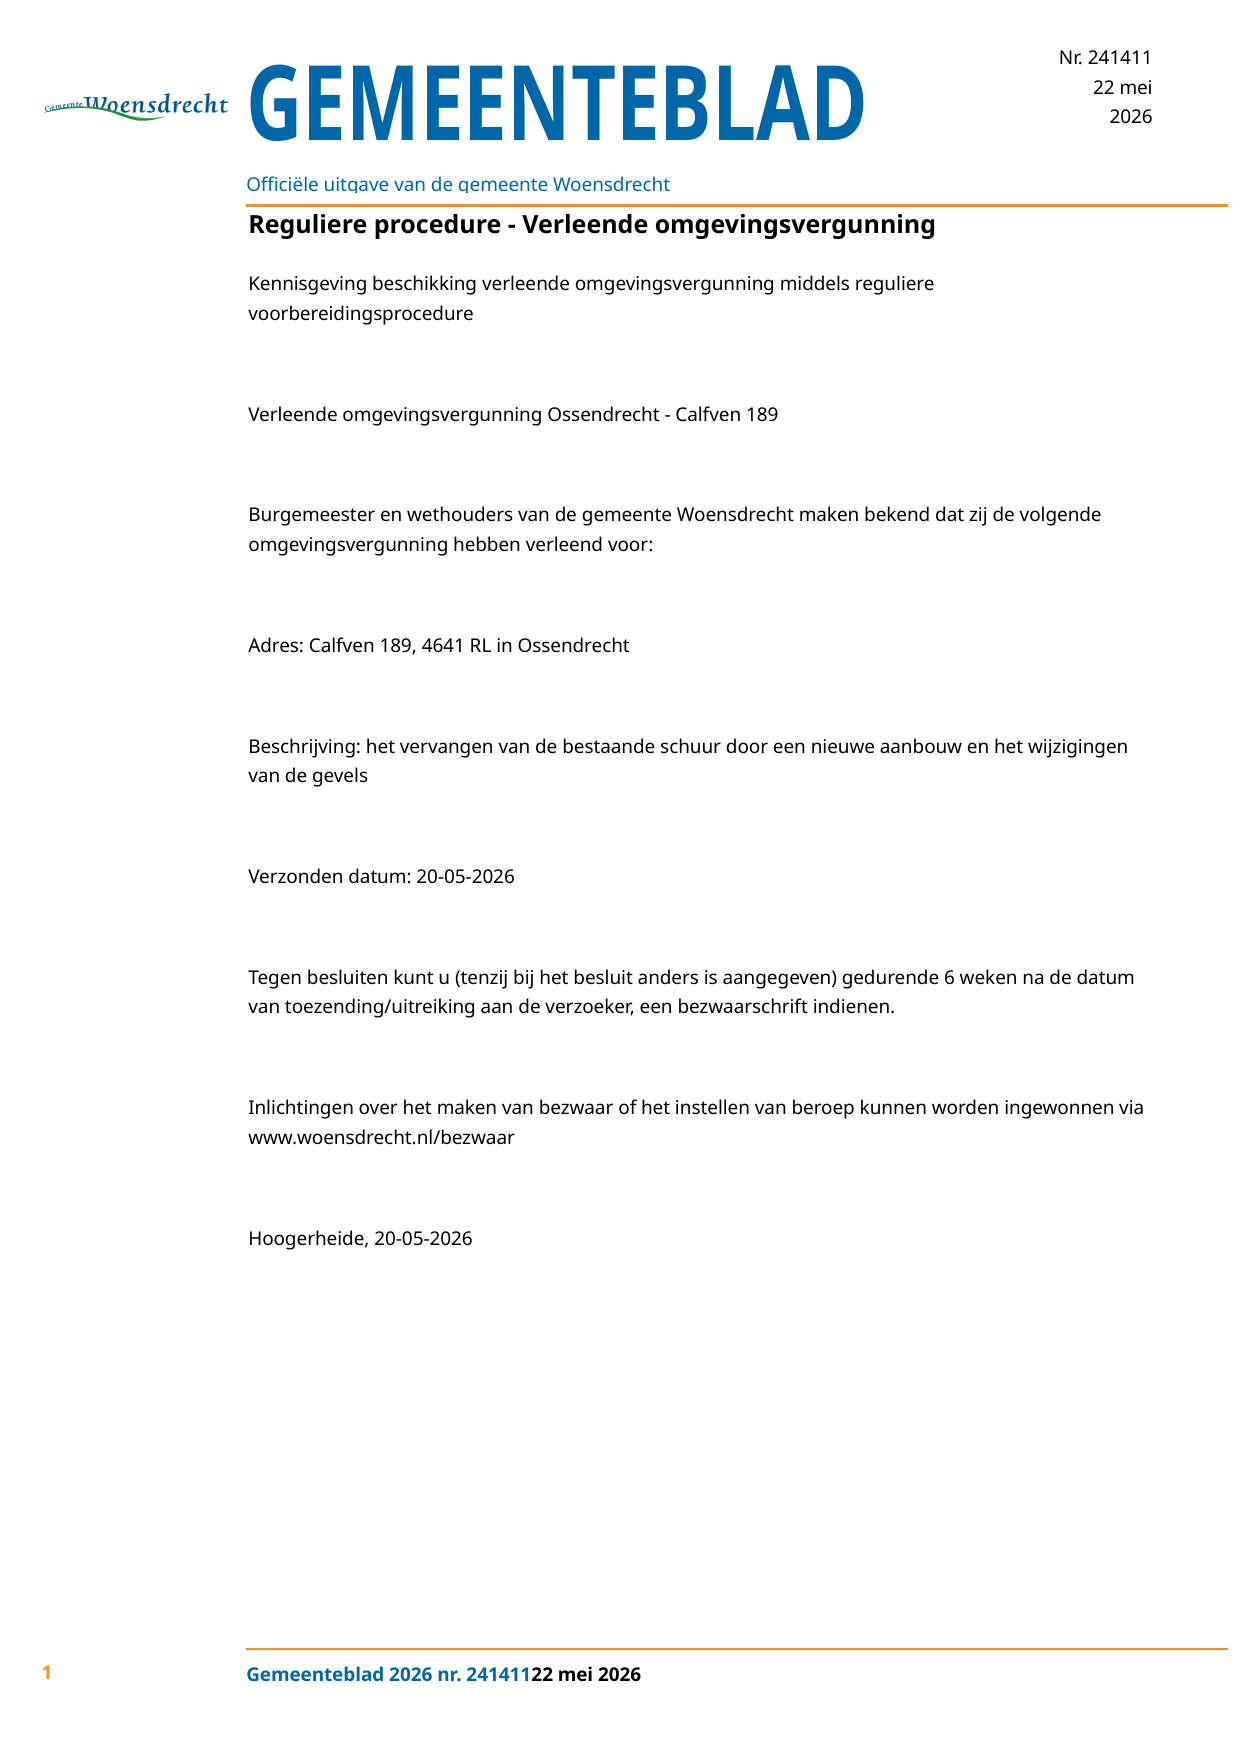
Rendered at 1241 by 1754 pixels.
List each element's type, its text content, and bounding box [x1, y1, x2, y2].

text Beschrijving: het vervangen van de bestaande schuur door een nieuwe aanbouw en het wijzigingen van de gevels [248, 733, 1152, 788]
text Reguliere procedure - Verleende omgevingsvergunning [248, 207, 1152, 241]
text Tegen besluiten kunt u (tenzij bij het besluit anders is aangegeven) gedurende 6 weken na de datum van toezending/uitreiking aan de verzoeker, een bezwaarschrift indienen. [248, 964, 1152, 1019]
text Verzonden datum: 20-05-2026 [248, 863, 1152, 889]
text Hoogerheide, 20-05-2026 [248, 1225, 1152, 1251]
text Verleende omgevingsvergunning Ossendrecht - Calfven 189 [248, 401, 1152, 426]
text Adres: Calfven 189, 4641 RL in Ossendrecht [248, 632, 1152, 658]
picture [41, 47, 231, 172]
text Kennisgeving beschikking verleende omgevingsvergunning middels reguliere voorbereidingsprocedure [248, 270, 1152, 326]
text Inlichtingen over het maken van bezwaar of het instellen van beroep kunnen worden ingewonnen via www.woensdrecht.nl/bezwaar [248, 1094, 1152, 1150]
text Burgemeester en wethouders van de gemeente Woensdrecht maken bekend dat zij de volgende omgevingsvergunning hebben verleend voor: [248, 502, 1152, 557]
